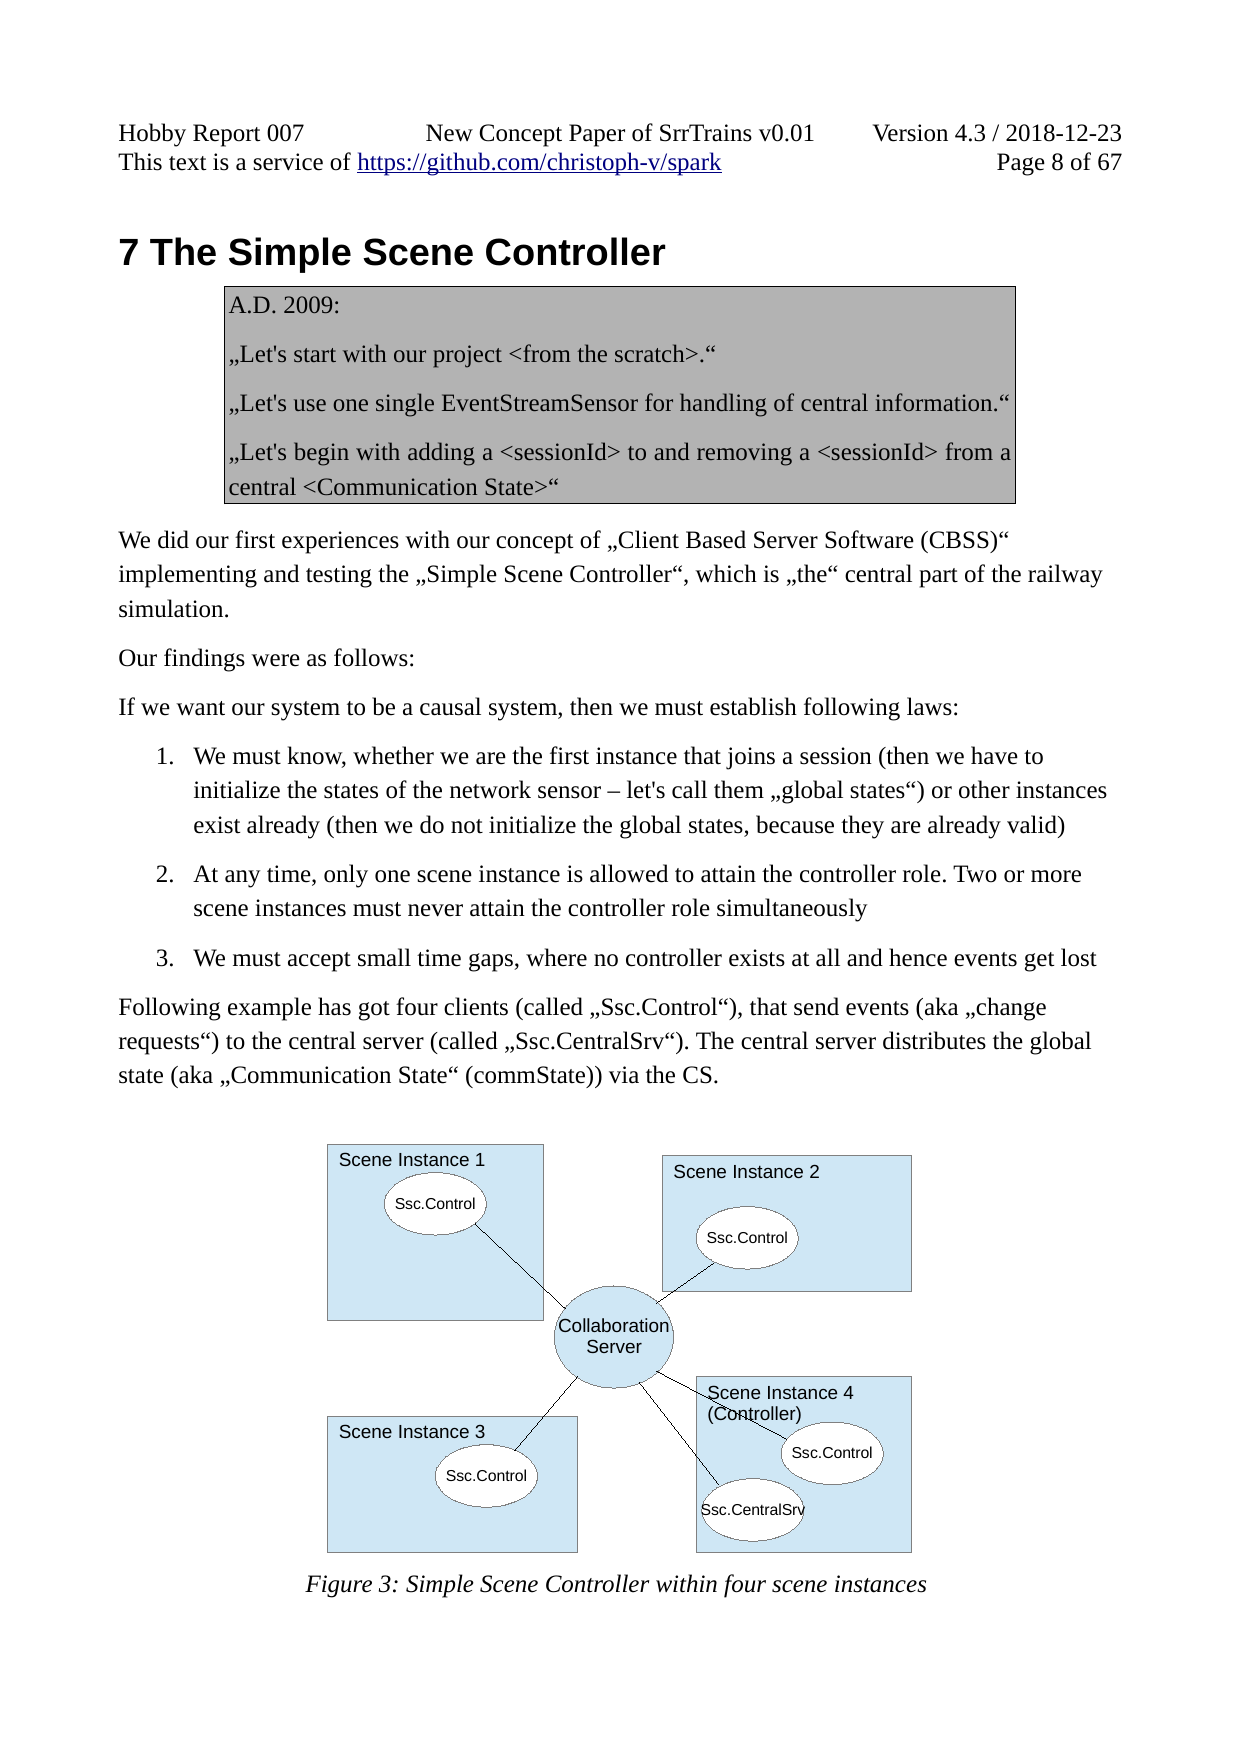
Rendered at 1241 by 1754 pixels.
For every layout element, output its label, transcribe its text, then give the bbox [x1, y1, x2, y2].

list At any time, only one scene instance is allowed to attain the controller role. Two or more scene instances must never attain the controller role simultaneously [156, 859, 1122, 922]
list We must know, whether we are the first instance that joins a session (then we have to initialize the states of the network sensor – let's call them „global states“) or other instances exist already (then we do not initialize the global states, because they are already valid) [156, 741, 1122, 839]
text If we want our system to be a causal system, then we must establish following laws: [118, 692, 1122, 721]
text „Let's use one single EventStreamSensor for handling of central information.“ [225, 384, 1015, 417]
text „Let's start with our project <from the scratch>.“ [225, 335, 1015, 368]
text Following example has got four clients (called „Ssc.Control“), that send events (aka „change requests“) to the central server (called „Ssc.CentralSrv“). The central server distributes the global state (aka „Communication State“ (commState)) via the CS. [118, 992, 1122, 1089]
text A.D. 2009: [225, 287, 1015, 319]
text Our findings were as follows: [118, 643, 1122, 672]
subtitle 7 The Simple Scene Controller [118, 230, 1122, 274]
text We did our first experiences with our concept of „Client Based Server Software (CBSS)“ implementing and testing the „Simple Scene Controller“, which is „the“ central part of the railway simulation. [118, 525, 1122, 623]
list We must accept small time gaps, where no controller exists at all and hence events get lost [156, 943, 1122, 971]
text Figure 3: Simple Scene Controller within four scene instances [305, 1122, 935, 1597]
text „Let's begin with adding a <sessionId> to and removing a <sessionId> from a central <Communication State>“ [225, 433, 1015, 503]
